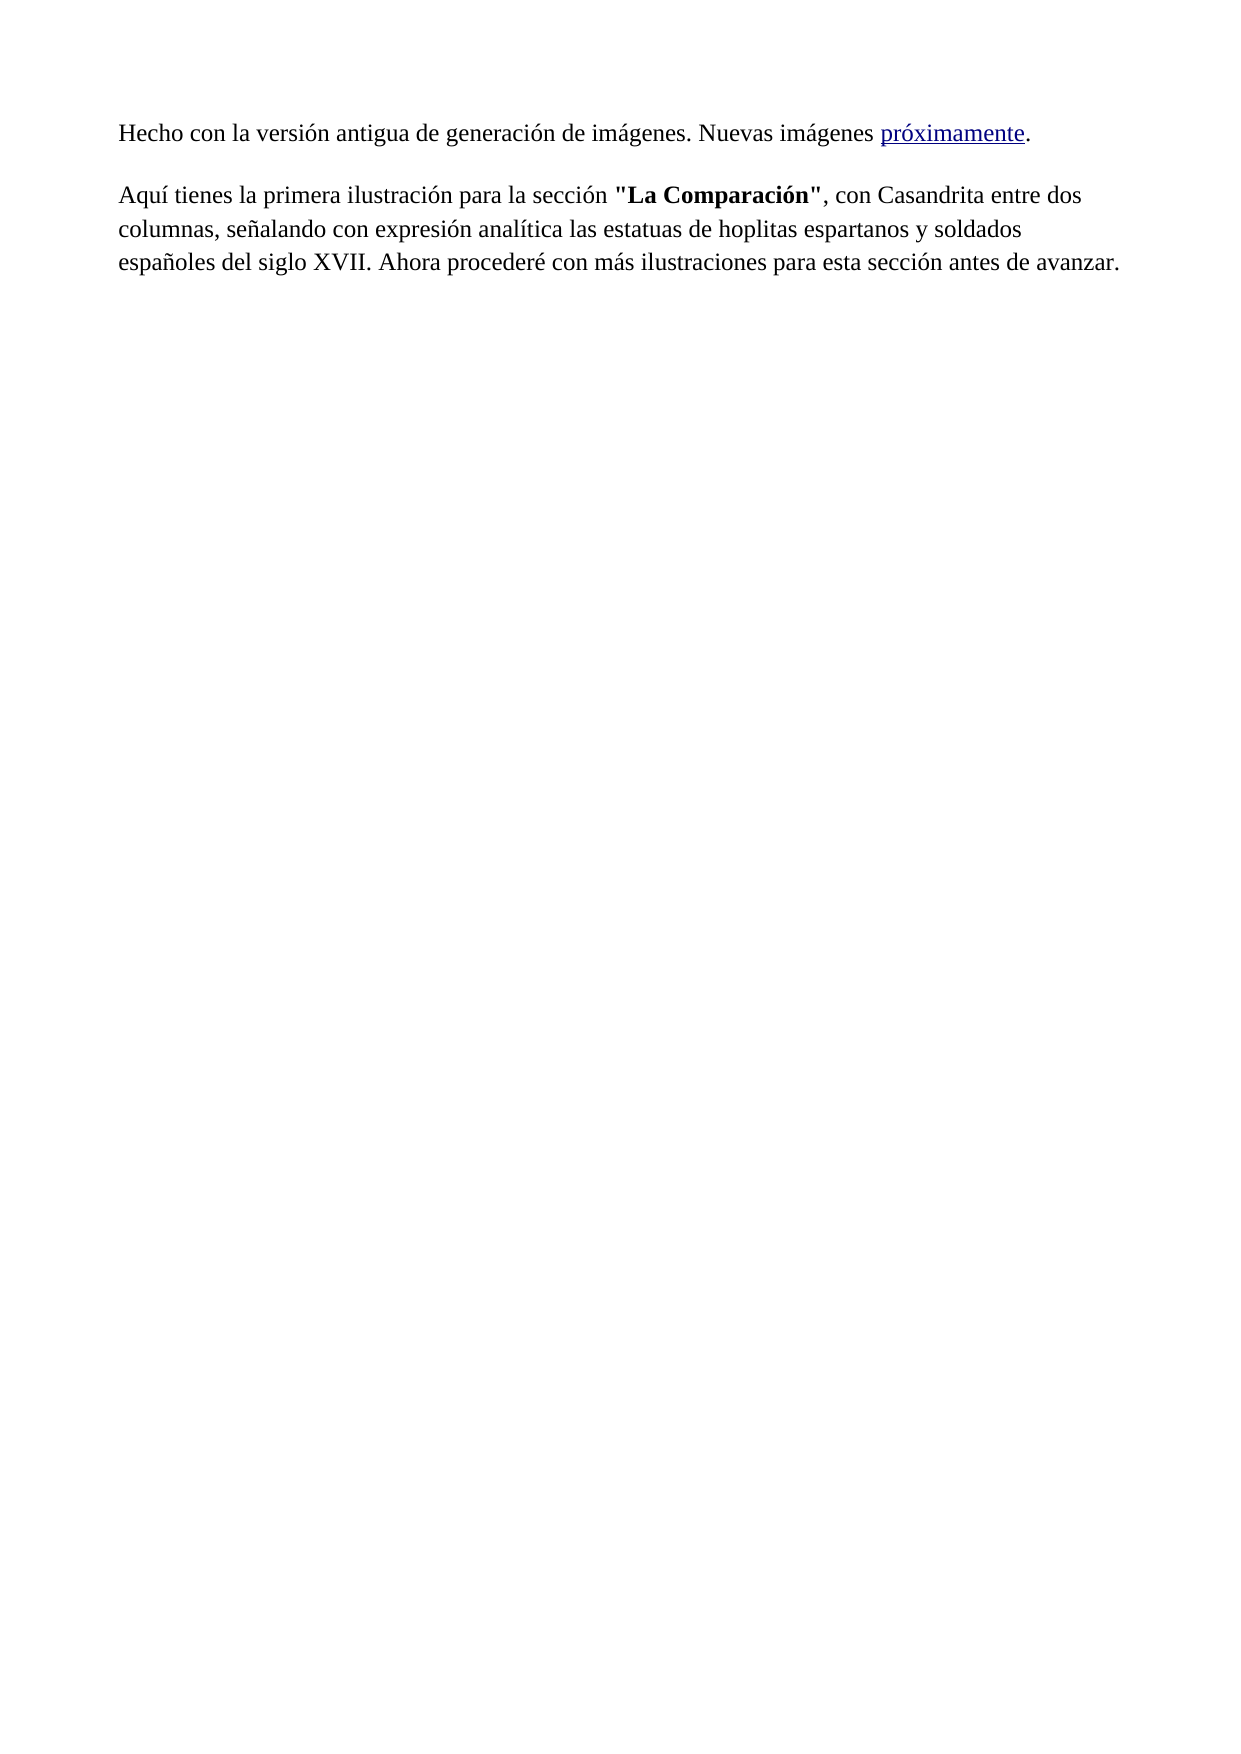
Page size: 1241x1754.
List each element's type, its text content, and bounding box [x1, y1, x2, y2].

text Aquí tienes la primera ilustración para la sección "La Comparación", con Casandrita entre dos columnas, señalando con expresión analítica las estatuas de hoplitas espartanos y soldados españoles del siglo XVII. Ahora procederé con más ilustraciones para esta sección antes de avanzar. [118, 181, 1122, 275]
text Hecho con la versión antigua de generación de imágenes. Nuevas imágenes próximamente. [118, 118, 1122, 147]
